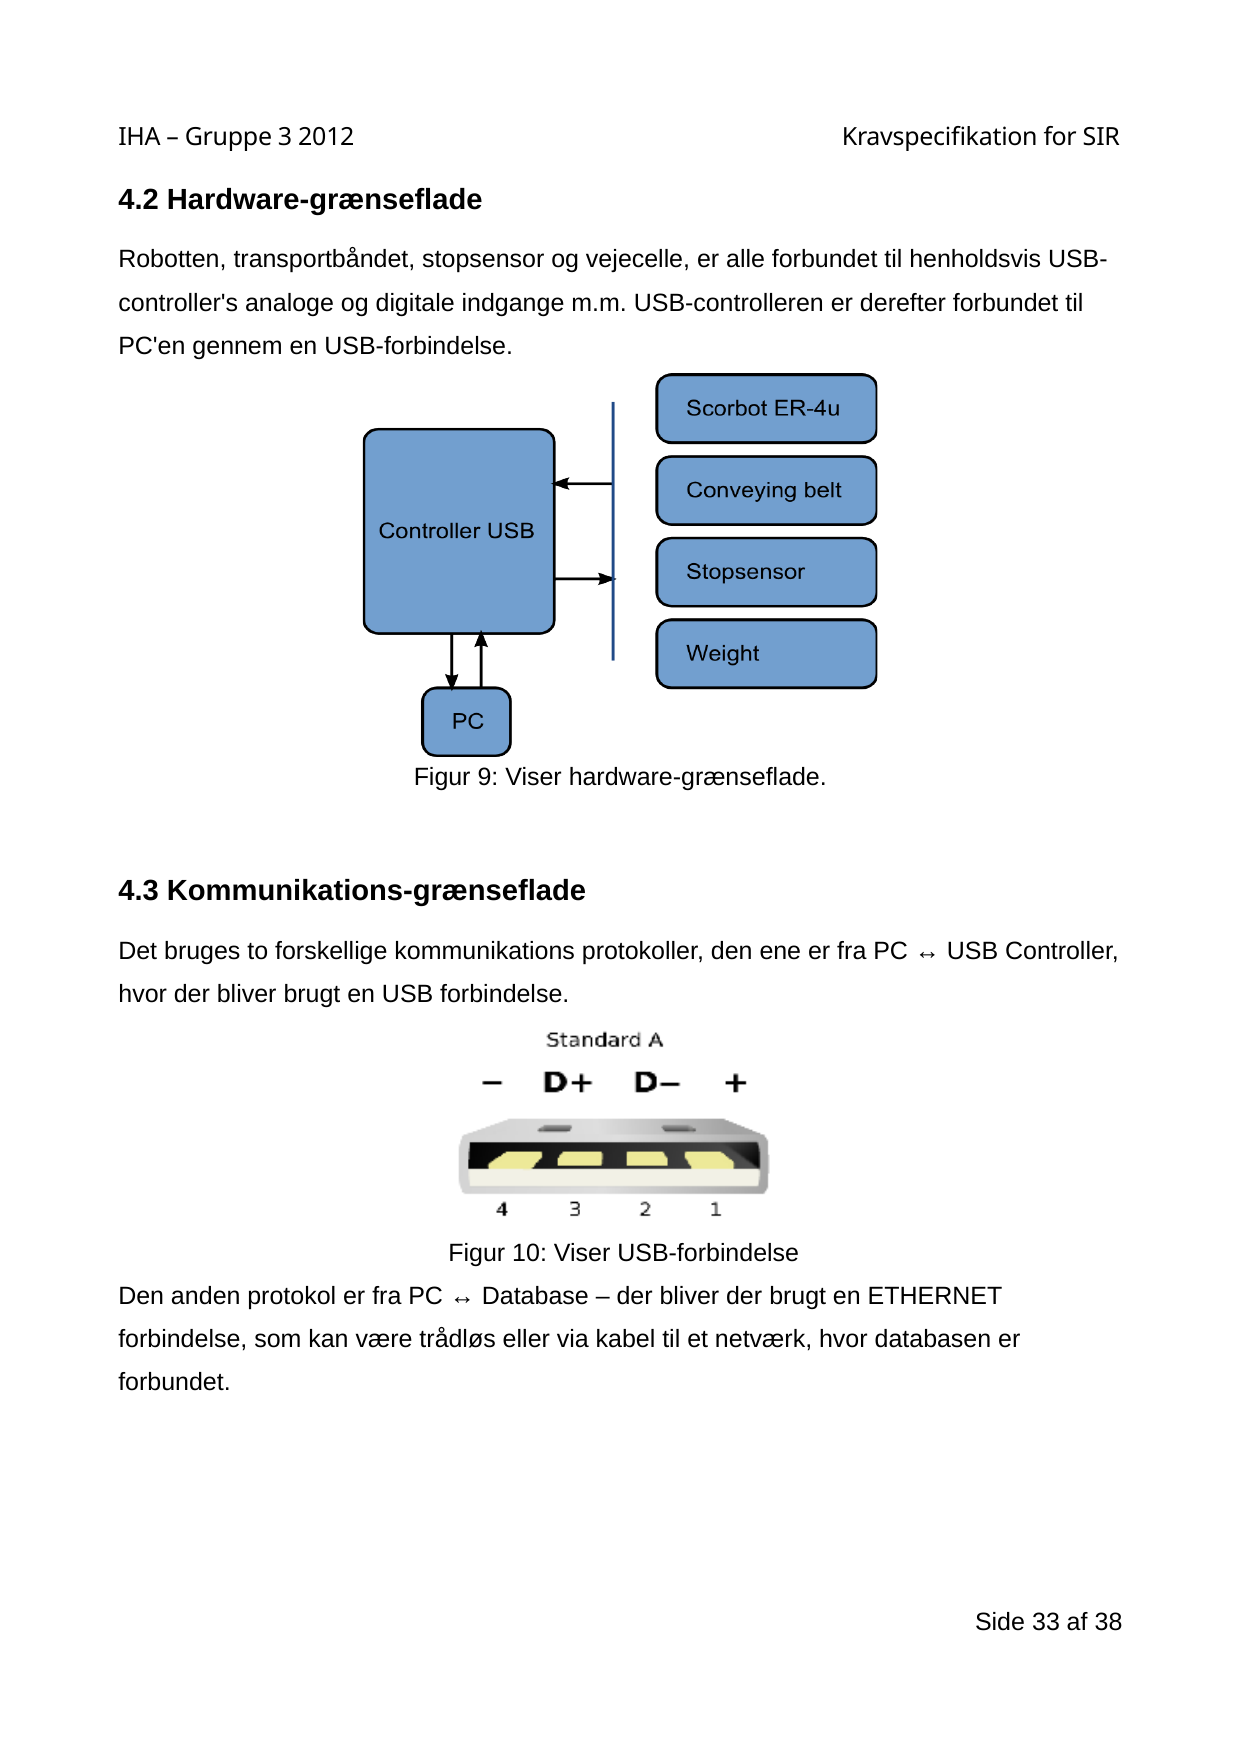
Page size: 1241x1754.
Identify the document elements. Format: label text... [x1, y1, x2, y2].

subtitle 4.3 Kommunikations-grænseflade [118, 873, 1122, 907]
picture [456, 1022, 784, 1238]
text Det bruges to forskellige kommunikations protokoller, den ene er fra PC ↔ USB Controller, hvor der bliver brugt en USB forbindelse. [118, 936, 1122, 1008]
text Figur 10: Viser USB-forbindelse [118, 1238, 1122, 1267]
text Den anden protokol er fra PC ↔ Database – der bliver der brugt en ETHERNET forbindelse, som kan være trådløs eller via kabel til et netværk, hvor databasen er forbundet. [118, 1281, 1122, 1396]
text Figur 9: Viser hardware-grænseflade. [118, 762, 1122, 791]
picture [362, 373, 878, 757]
subtitle 4.2 Hardware-grænseflade [118, 182, 1122, 215]
text Robotten, transportbåndet, stopsensor og vejecelle, er alle forbundet til henholdsvis USB-controller's analoge og digitale indgange m.m. USB-controlleren er derefter forbundet til PC'en gennem en USB-forbindelse. [118, 244, 1122, 359]
